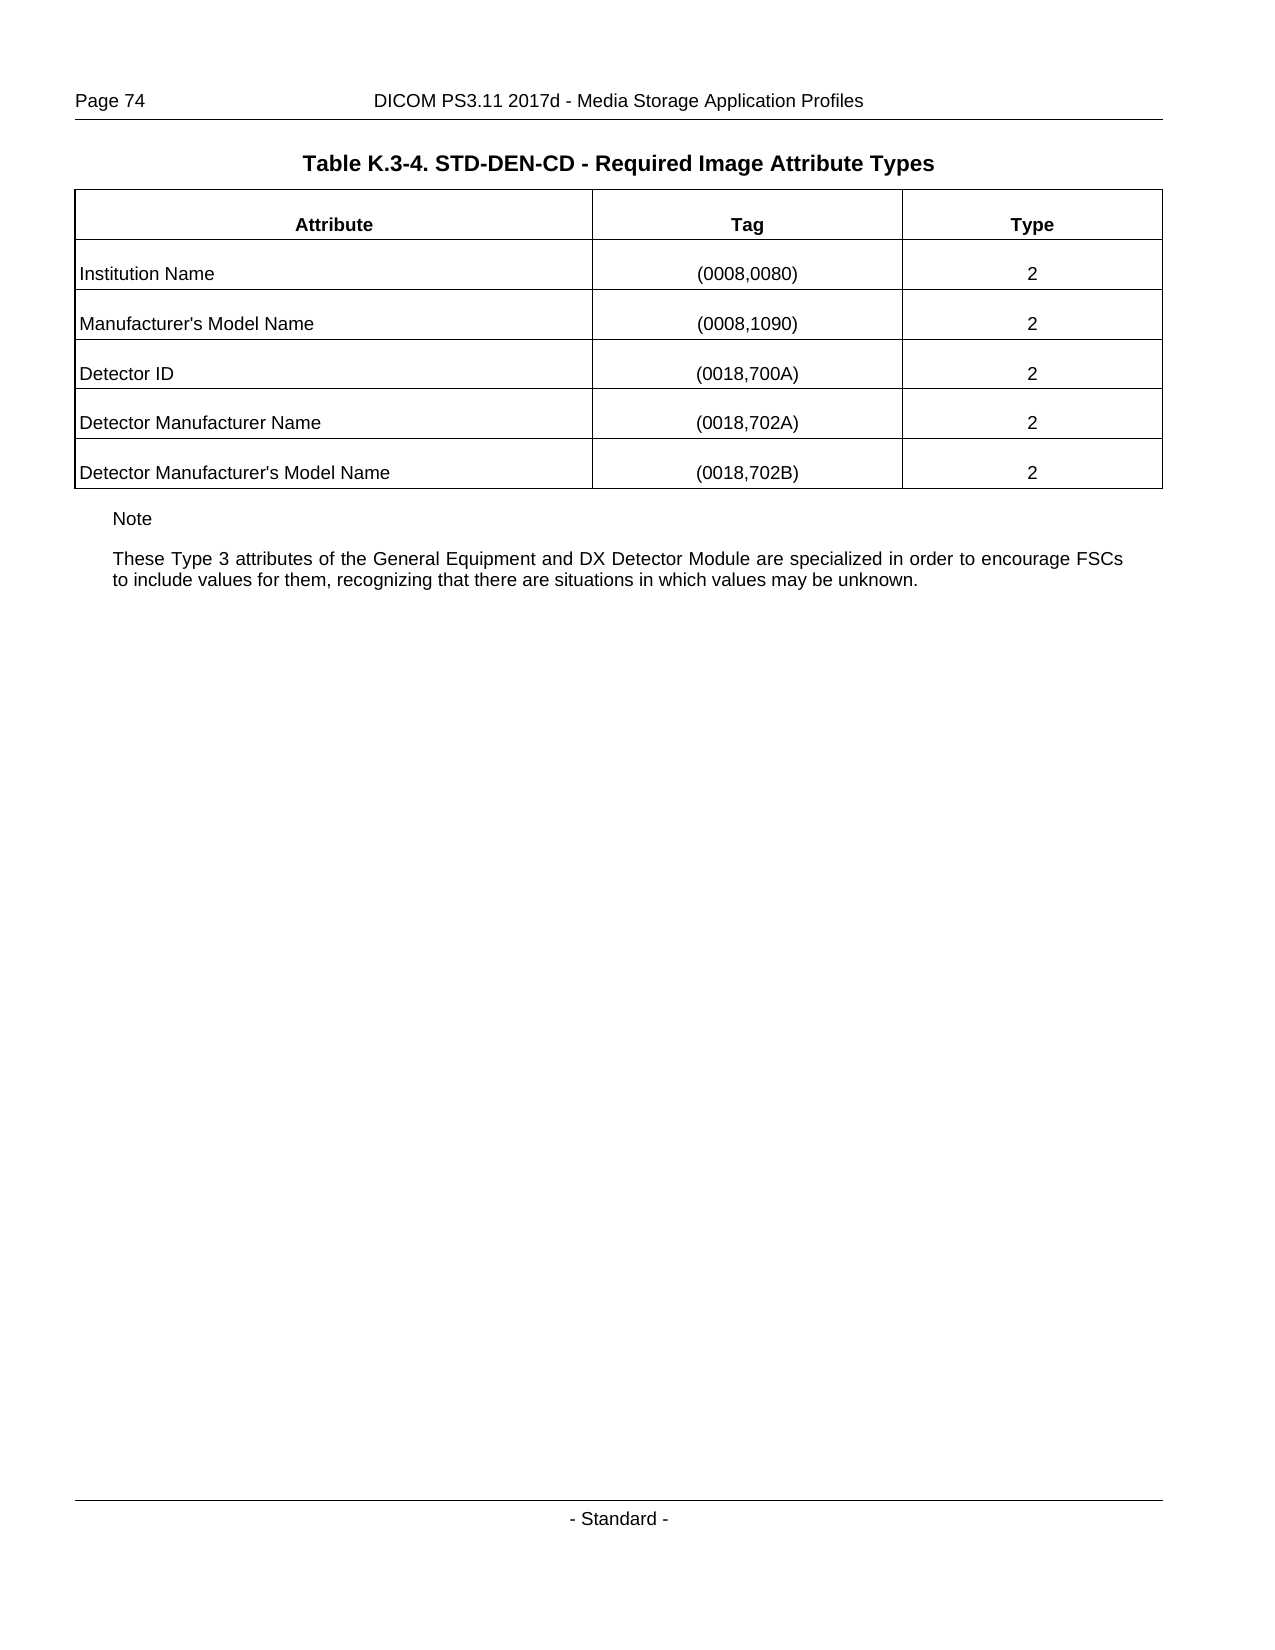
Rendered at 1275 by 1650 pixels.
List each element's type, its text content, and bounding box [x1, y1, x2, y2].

table_cell 2 [903, 389, 1162, 438]
table_cell Detector ID [76, 340, 592, 388]
text These Type 3 attributes of the General Equipment and DX Detector Module are specialized in order to encourage FSCs to include values for them, recognizing that there are situations in which values may be unknown. [112, 548, 1125, 591]
text Note [112, 507, 1125, 529]
table_cell (0018,702B) [593, 439, 902, 487]
table_cell Manufacturer's Model Name [76, 290, 592, 338]
table_cell 2 [903, 240, 1162, 289]
table_cell Institution Name [76, 240, 592, 289]
text Table K.3-4. STD-DEN-CD - Required Image Attribute Types [75, 150, 1162, 176]
table_cell Detector Manufacturer Name [76, 389, 592, 438]
table_header Tag [593, 190, 902, 239]
table_cell 2 [903, 439, 1162, 487]
table_header Type [903, 190, 1162, 239]
table_cell Detector Manufacturer's Model Name [76, 439, 592, 487]
table_header Attribute [76, 190, 592, 239]
table_cell (0008,0080) [593, 240, 902, 289]
table_cell (0018,702A) [593, 389, 902, 438]
table_cell 2 [903, 290, 1162, 338]
table_cell (0008,1090) [593, 290, 902, 338]
table_cell (0018,700A) [593, 340, 902, 388]
table_cell 2 [903, 340, 1162, 388]
